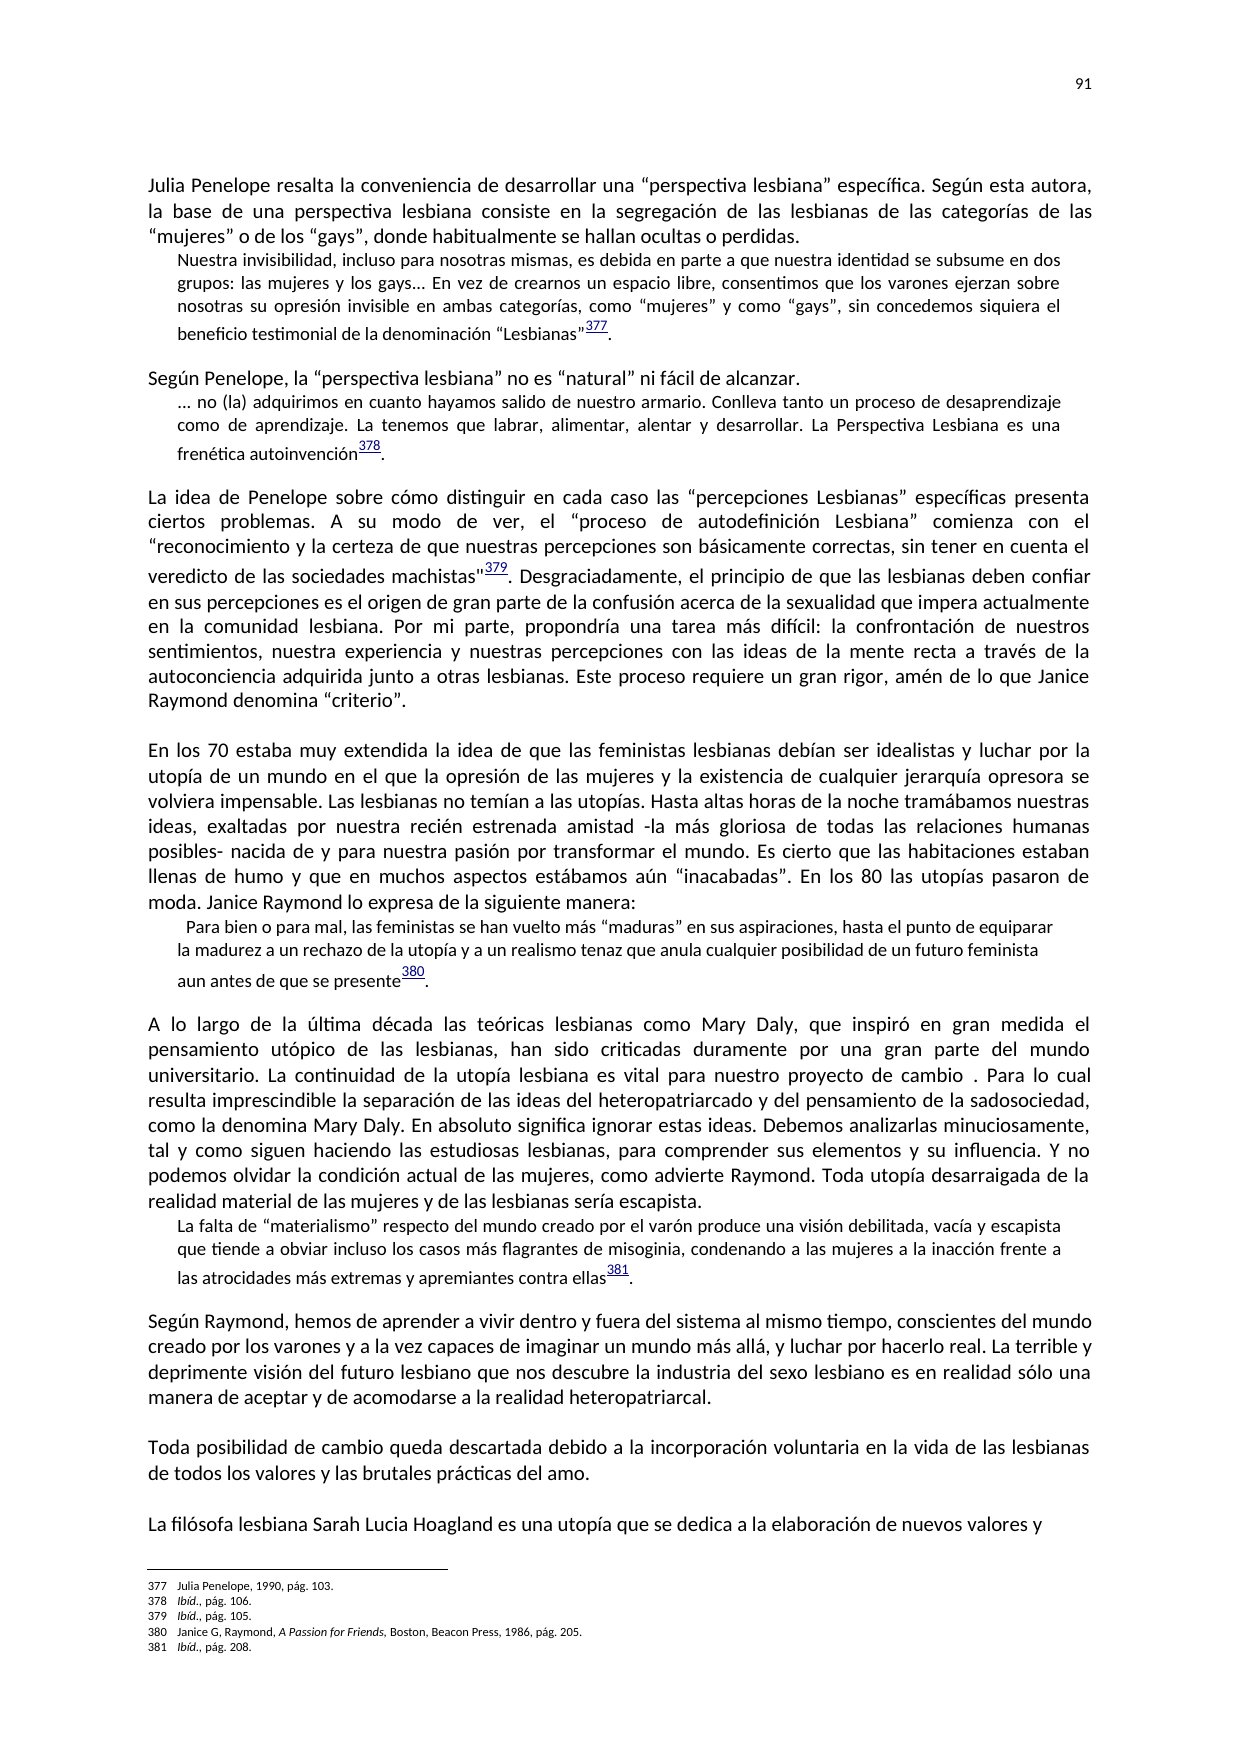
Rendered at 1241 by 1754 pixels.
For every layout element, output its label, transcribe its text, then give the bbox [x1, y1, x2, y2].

text Según Raymond, hemos de aprender a vivir dentro y fuera del sistema al mismo tiempo, conscientes del mundo creado por los varones y a la vez capaces de imaginar un mundo más allá, y luchar por hacerlo real. La terrible y deprimente visión del futuro lesbiano que nos descubre la industria del sexo lesbiano es en realidad sólo una manera de aceptar y de acomodarse a la realidad heteropatriarcal. [148, 1308, 1094, 1410]
list Ibíd., pág. 106. [148, 1593, 1094, 1609]
text ... no (la) adquirimos en cuanto hayamos salido de nuestro armario. Conlleva tanto un proceso de desaprendizaje como de aprendizaje. La tenemos que labrar, alimentar, alentar y desarrollar. La Perspectiva Lesbiana es una frenética autoinvención378. [177, 390, 1062, 467]
text Nuestra invisibilidad, incluso para nosotras mismas, es debida en parte a que nuestra identidad se subsume en dos grupos: las mujeres y los gays... En vez de crearnos un espacio libre, consentimos que los varones ejerzan sobre nosotras su opresión invisible en ambas categorías, como “mujeres” y como “gays”, sin concedemos siquiera el beneficio testimonial de la denominación “Lesbianas”377. [177, 249, 1062, 347]
text En los 70 estaba muy extendida la idea de que las feministas lesbianas debían ser idealistas y luchar por la utopía de un mundo en el que la opresión de las mujeres y la existencia de cualquier jerarquía opresora se volviera impensable. Las lesbianas no temían a las utopías. Hasta altas horas de la noche tramábamos nuestras ideas, exaltadas por nuestra recién estrenada amistad -la más gloriosa de todas las relaciones humanas posibles- nacida de y para nuestra pasión por transformar el mundo. Es cierto que las habitaciones estaban llenas de humo y que en muchos aspectos estábamos aún “inacabadas”. En los 80 las utopías pasaron de moda. Janice Raymond lo expresa de la siguiente manera: [148, 738, 1092, 914]
text La filósofa lesbiana Sarah Lucia Hoagland es una utopía que se dedica a la elaboración de nuevos valores y [148, 1511, 1094, 1536]
text Toda posibilidad de cambio queda descartada debido a la incorporación voluntaria en la vida de las lesbianas de todos los valores y las brutales prácticas del amo. [148, 1434, 1092, 1486]
text La falta de “materialismo” respecto del mundo creado por el varón produce una visión debilitada, vacía y escapista que tiende a obviar incluso los casos más flagrantes de misoginia, condenando a las mujeres a la inacción frente a las atrocidades más extremas y apremiantes contra ellas381. [177, 1214, 1062, 1290]
text 91 [1075, 73, 1094, 94]
list Ibíd., pág. 208. [148, 1639, 1094, 1654]
text Para bien o para mal, las feministas se han vuelto más “maduras” en sus aspiraciones, hasta el punto de equiparar [148, 915, 1092, 938]
text la madurez a un rechazo de la utopía y a un realismo tenaz que anula cualquier posibilidad de un futuro feminista aun antes de que se presente380. [177, 938, 1062, 993]
list Julia Penelope, 1990, pág. 103. [148, 1578, 1094, 1593]
list Ibíd., pág. 105. [148, 1609, 1094, 1624]
list Janice G, Raymond, A Passion for Friends, Boston, Beacon Press, 1986, pág. 205. [148, 1624, 1094, 1639]
text La idea de Penelope sobre cómo distinguir en cada caso las “percepciones Lesbianas” específicas presenta ciertos problemas. A su modo de ver, el “proceso de autodefinición Lesbiana” comienza con el “reconocimiento y la certeza de que nuestras percepciones son básicamente correctas, sin tener en cuenta el veredicto de las sociedades machistas"379. Desgraciadamente, el principio de que las lesbianas deben confiar en sus percepciones es el origen de gran parte de la confusión acerca de la sexualidad que impera actualmente en la comunidad lesbiana. Por mi parte, propondría una tarea más difícil: la confrontación de nuestros sentimientos, nuestra experiencia y nuestras percepciones con las ideas de la mente recta a través de la autoconciencia adquirida junto a otras lesbianas. Este proceso requiere un gran rigor, amén de lo que Janice Raymond denomina “criterio”. [148, 485, 1092, 713]
text Según Penelope, la “perspectiva lesbiana” no es “natural” ni fácil de alcanzar. [148, 365, 1094, 390]
text A lo largo de la última década las teóricas lesbianas como Mary Daly, que inspiró en gran medida el pensamiento utópico de las lesbianas, han sido criticadas duramente por una gran parte del mundo universitario. La continuidad de la utopía lesbiana es vital para nuestro proyecto de cambio . Para lo cual resulta imprescindible la separación de las ideas del heteropatriarcado y del pensamiento de la sadosociedad, como la denomina Mary Daly. En absoluto significa ignorar estas ideas. Debemos analizarlas minuciosamente, tal y como siguen haciendo las estudiosas lesbianas, para comprender sus elementos y su influencia. Y no podemos olvidar la condición actual de las mujeres, como advierte Raymond. Toda utopía desarraigada de la realidad material de las mujeres y de las lesbianas sería escapista. [148, 1012, 1092, 1213]
text Julia Penelope resalta la conveniencia de desarrollar una “perspectiva lesbiana” específica. Según esta autora, la base de una perspectiva lesbiana consiste en la segregación de las lesbianas de las categorías de las “mujeres” o de los “gays”, donde habitualmente se hallan ocultas o perdidas. [148, 173, 1094, 248]
